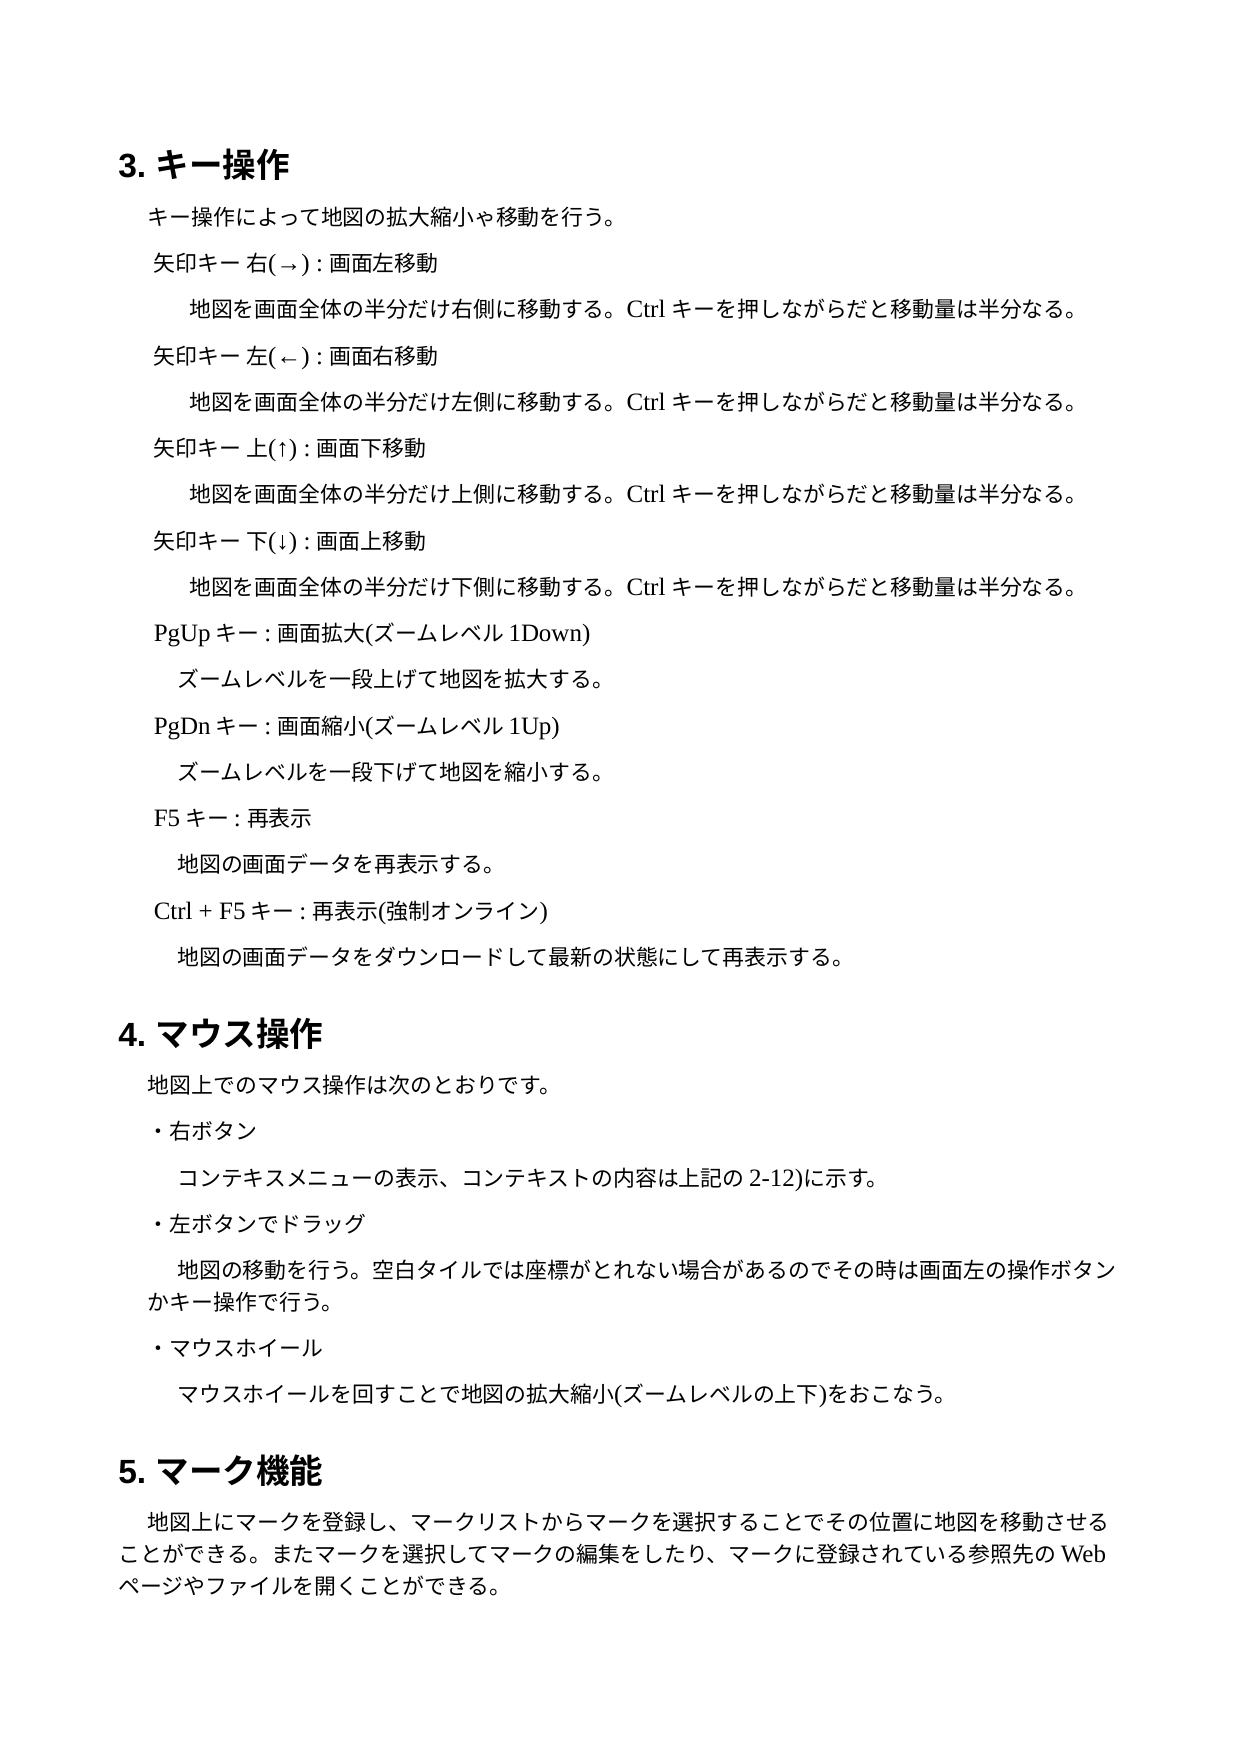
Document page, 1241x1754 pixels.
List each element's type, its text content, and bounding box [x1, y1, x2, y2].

text PgUpキー : 画面拡大(ズームレベル1Down) [118, 616, 1122, 648]
text 地図を画面全体の半分だけ上側に移動する。Ctrl キーを押しながらだと移動量は半分なる。 [153, 477, 1122, 509]
text 矢印キー 右(→) : 画面左移動 [118, 246, 1122, 278]
text 地図の移動を行う。空白タイルでは座標がとれない場合があるのでその時は画面左の操作ボタンかキー操作で行う。 [148, 1253, 1122, 1316]
text ズームレベルを一段上げて地図を拡大する。 [148, 662, 1122, 694]
text Ctrl + F5キー : 再表示(強制オンライン) [118, 894, 1122, 925]
text 矢印キー 下(↓) : 画面上移動 [118, 524, 1122, 555]
text 地図を画面全体の半分だけ右側に移動する。Ctrl キーを押しながらだと移動量は半分なる。 [153, 292, 1122, 324]
text ・左ボタンでドラッグ [118, 1207, 1122, 1238]
text ・右ボタン [118, 1114, 1122, 1146]
subtitle 3. キー操作 [118, 139, 1122, 187]
text 地図上にマークを登録し、マークリストからマークを選択することでその位置に地図を移動させることができる。またマークを選択してマークの編集をしたり、マークに登録されている参照先のWebページやファイルを開くことができる。 [118, 1505, 1122, 1600]
text ・マウスホイール [118, 1331, 1122, 1363]
text 地図の画面データをダウンロードして最新の状態にして再表示する。 [148, 940, 1122, 972]
text 地図上でのマウス操作は次のとおりです。 [118, 1068, 1122, 1100]
text 地図を画面全体の半分だけ下側に移動する。Ctrl キーを押しながらだと移動量は半分なる。 [153, 570, 1122, 602]
text 矢印キー 上(↑) : 画面下移動 [118, 431, 1122, 463]
text ズームレベルを一段下げて地図を縮小する。 [148, 755, 1122, 787]
text マウスホイールを回すことで地図の拡大縮小(ズームレベルの上下)をおこなう。 [148, 1377, 1122, 1409]
text キー操作によって地図の拡大縮小ゃ移動を行う。 [118, 200, 1122, 232]
text コンテキスメニューの表示、コンテキストの内容は上記の2-12)に示す。 [148, 1161, 1122, 1192]
text 地図の画面データを再表示する。 [148, 847, 1122, 879]
subtitle 5. マーク機能 [118, 1444, 1122, 1493]
text 矢印キー 左(←) : 画面右移動 [118, 339, 1122, 370]
text F5キー : 再表示 [118, 801, 1122, 833]
text 地図を画面全体の半分だけ左側に移動する。Ctrl キーを押しながらだと移動量は半分なる。 [153, 385, 1122, 417]
text PgDnキー : 画面縮小(ズームレベル1Up) [118, 709, 1122, 740]
subtitle 4. マウス操作 [118, 1007, 1122, 1056]
